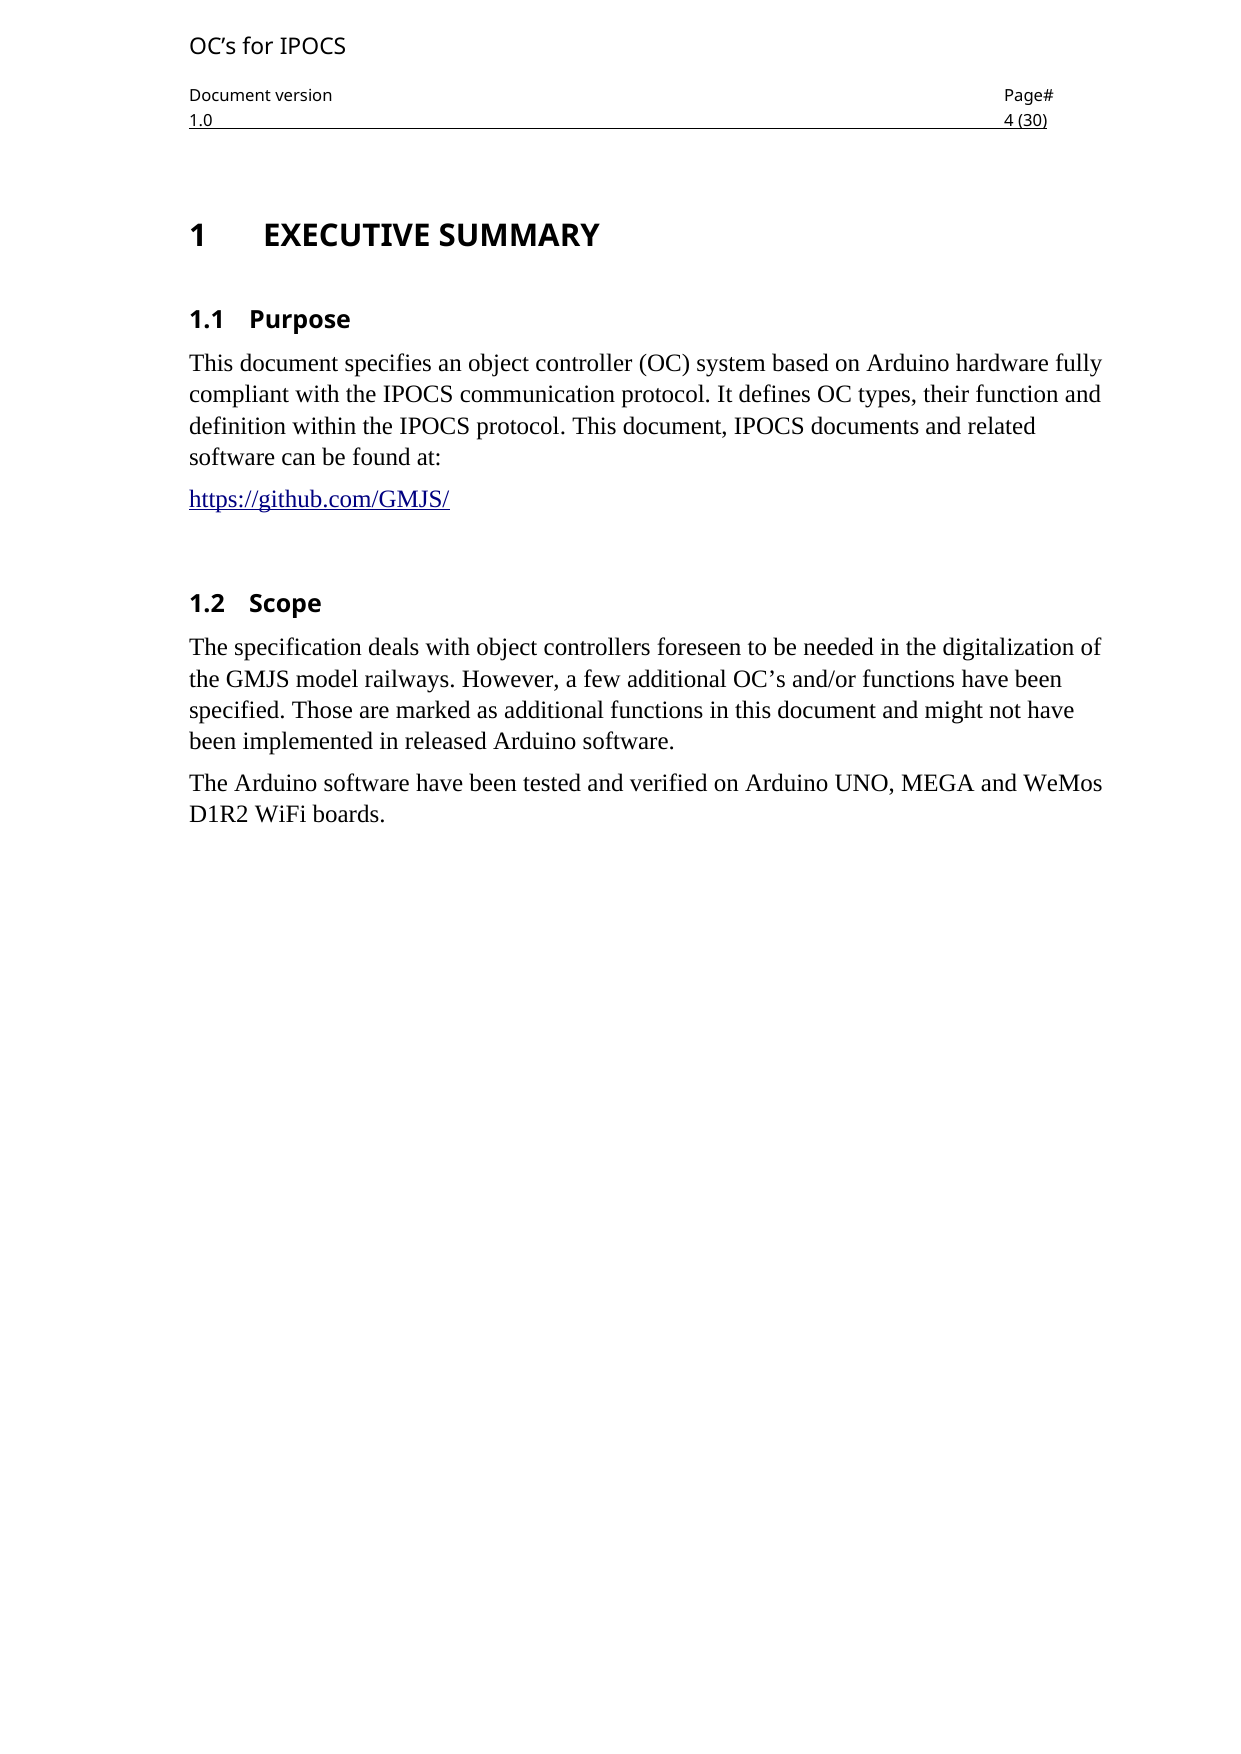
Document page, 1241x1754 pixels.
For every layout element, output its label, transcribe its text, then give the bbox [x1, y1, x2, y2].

subtitle Scope [189, 585, 1122, 619]
text https://github.com/GMJS/ [189, 481, 1122, 512]
text The Arduino software have been tested and verified on Arduino UNO, MEGA and WeMos D1R2 WiFi boards. [189, 765, 1122, 828]
subtitle Purpose [189, 301, 1122, 335]
text The specification deals with object controllers foreseen to be needed in the digitalization of the GMJS model railways. However, a few additional OC’s and/or functions have been specified. Those are marked as additional functions in this document and might not have been implemented in released Arduino software. [189, 630, 1122, 755]
subtitle EXECUTIVE SUMMARY [189, 213, 1122, 256]
text This document specifies an object controller (OC) system based on Arduino hardware fully compliant with the IPOCS communication protocol. It defines OC types, their function and definition within the IPOCS protocol. This document, IPOCS documents and related software can be found at: [189, 346, 1122, 471]
